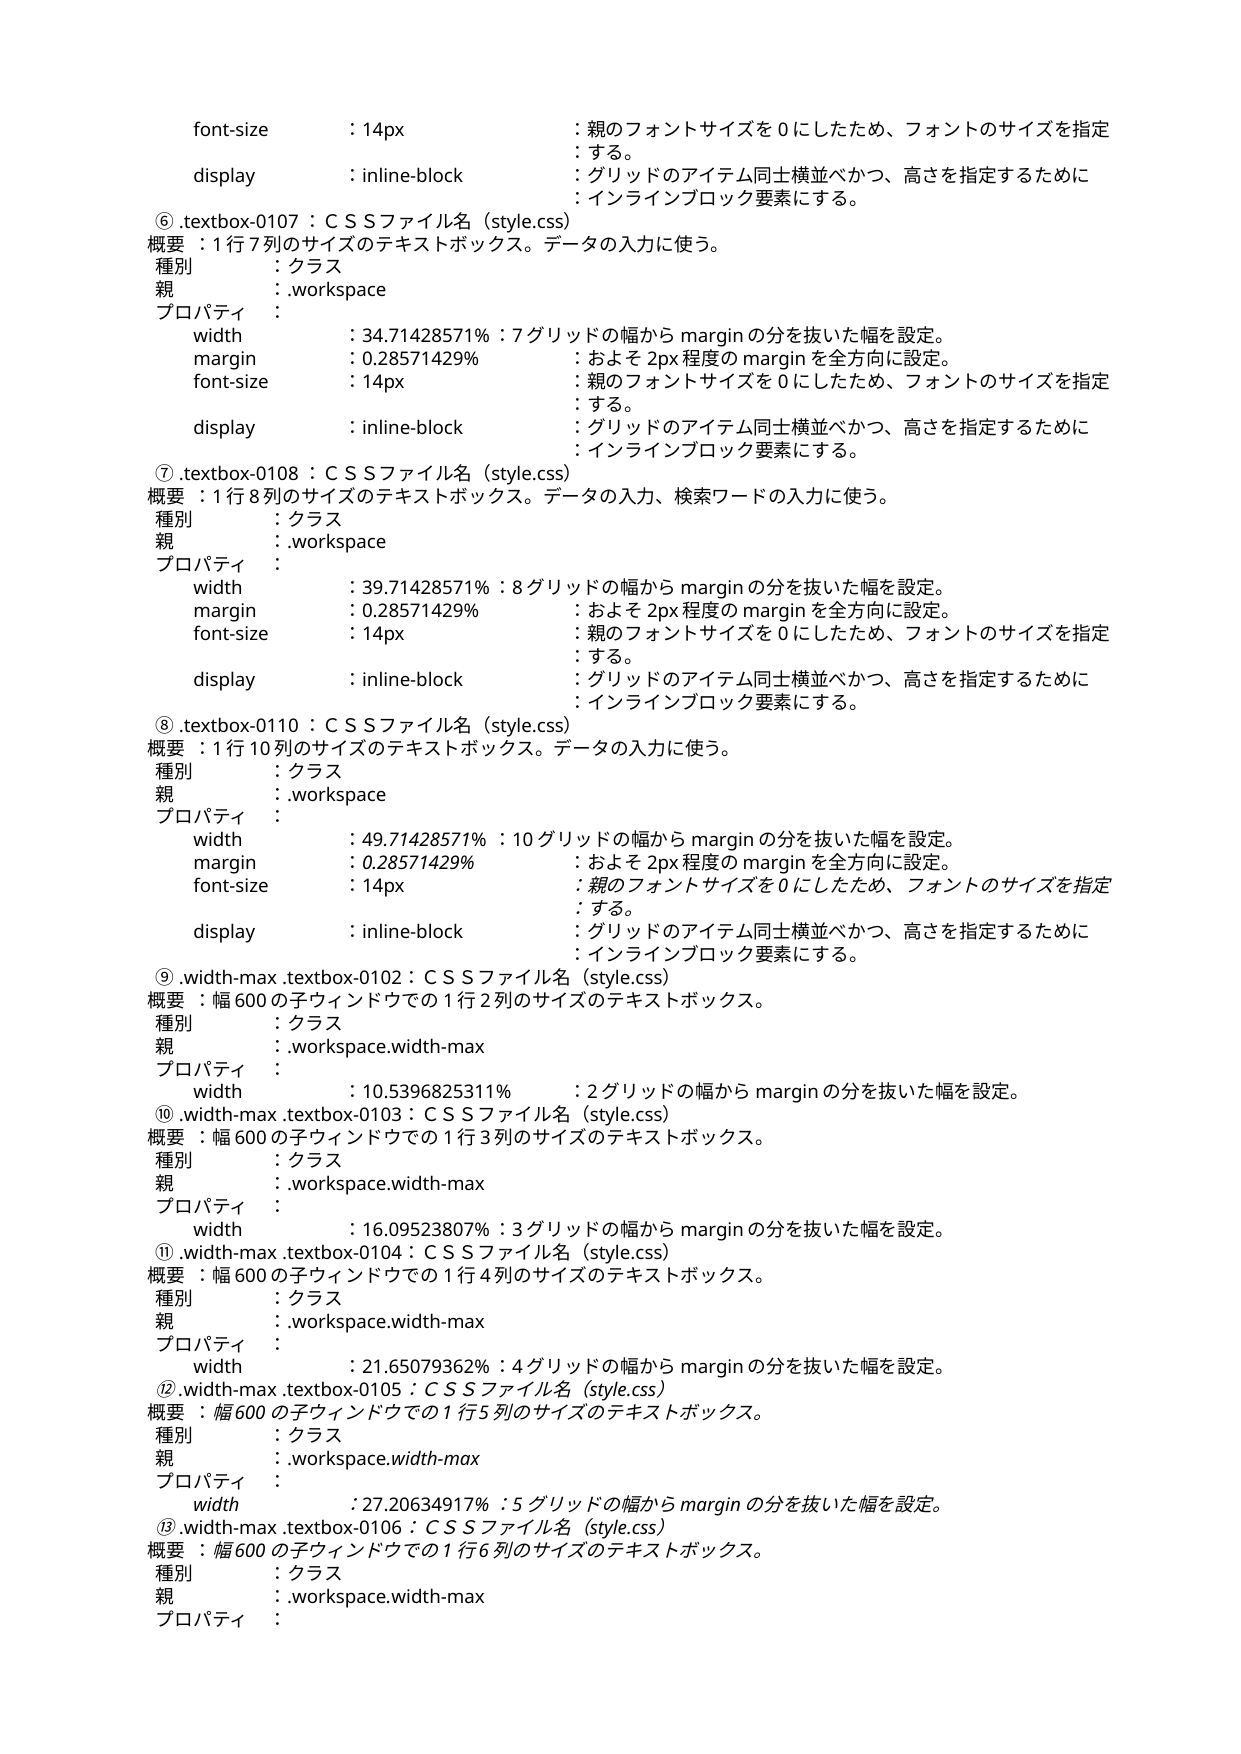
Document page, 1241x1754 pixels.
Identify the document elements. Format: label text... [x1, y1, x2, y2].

text 親 ：.workspace.width-max [118, 1585, 1122, 1608]
text プロパティ ： [118, 1195, 1122, 1218]
text 親 ：.workspace.width-max [118, 1310, 1122, 1333]
text width ：49.71428571% ：10グリッドの幅からmarginの分を抜いた幅を設定。 [118, 828, 1122, 851]
text width ：21.65079362% ：4グリッドの幅からmarginの分を抜いた幅を設定。 [118, 1356, 1122, 1378]
text ：インラインブロック要素にする。 [118, 943, 1122, 966]
text font-size ：14px ：親のフォントサイズを0にしたため、フォントのサイズを指定 [118, 622, 1122, 645]
text プロパティ ： [118, 553, 1122, 576]
text ：インラインブロック要素にする。 [118, 187, 1122, 210]
text font-size ：14px ：親のフォントサイズを0にしたため、フォントのサイズを指定 [118, 118, 1122, 141]
text ⑩ .width-max .textbox-0103：ＣＳＳファイル名（style.css） [118, 1103, 1122, 1126]
text font-size ：14px ：親のフォントサイズを0にしたため、フォントのサイズを指定 [118, 874, 1122, 897]
text 概要 ：1行7列のサイズのテキストボックス。データの入力に使う。 [118, 233, 1122, 256]
text display ：inline-block ：グリッドのアイテム同士横並べかつ、高さを指定するために [118, 668, 1122, 691]
text 種別 ：クラス [118, 1012, 1122, 1035]
text 種別 ：クラス [118, 1149, 1122, 1172]
text ⑪ .width-max .textbox-0104：ＣＳＳファイル名（style.css） [118, 1241, 1122, 1264]
text プロパティ ： [118, 1470, 1122, 1493]
text ⑥ .textbox-0107 ：ＣＳＳファイル名（style.css） [118, 210, 1122, 233]
text ：する。 [118, 897, 1122, 920]
text 種別 ：クラス [118, 1287, 1122, 1310]
text display ：inline-block ：グリッドのアイテム同士横並べかつ、高さを指定するために [118, 416, 1122, 439]
text display ：inline-block ：グリッドのアイテム同士横並べかつ、高さを指定するために [118, 920, 1122, 943]
text ⑬ .width-max .textbox-0106：ＣＳＳファイル名（style.css） [118, 1516, 1122, 1539]
text ⑫ .width-max .textbox-0105：ＣＳＳファイル名（style.css） [118, 1378, 1122, 1401]
text 種別 ：クラス [118, 256, 1122, 278]
text 種別 ：クラス [118, 760, 1122, 783]
text 概要 ：幅600の子ウィンドウでの1行5列のサイズのテキストボックス。 [118, 1401, 1122, 1424]
text 親 ：.workspace [118, 531, 1122, 553]
text 概要 ：幅600の子ウィンドウでの1行2列のサイズのテキストボックス。 [118, 989, 1122, 1012]
text 種別 ：クラス [118, 1562, 1122, 1585]
text 概要 ：1行8列のサイズのテキストボックス。データの入力、検索ワードの入力に使う。 [118, 485, 1122, 508]
text ⑨ .width-max .textbox-0102：ＣＳＳファイル名（style.css） [118, 966, 1122, 989]
text 親 ：.workspace.width-max [118, 1172, 1122, 1195]
text ：する。 [118, 393, 1122, 416]
text margin ：0.28571429% ：およそ2px程度のmarginを全方向に設定。 [118, 599, 1122, 622]
text 概要 ：幅600の子ウィンドウでの1行3列のサイズのテキストボックス。 [118, 1126, 1122, 1149]
text ⑧ .textbox-0110 ：ＣＳＳファイル名（style.css） [118, 714, 1122, 737]
text width ：10.5396825311% ：2グリッドの幅からmarginの分を抜いた幅を設定。 [118, 1081, 1122, 1103]
text プロパティ ： [118, 301, 1122, 324]
text プロパティ ： [118, 1058, 1122, 1081]
text 親 ：.workspace.width-max [118, 1035, 1122, 1058]
text width ：34.71428571% ：7グリッドの幅からmarginの分を抜いた幅を設定。 [118, 324, 1122, 347]
text 概要 ：幅600の子ウィンドウでの1行6列のサイズのテキストボックス。 [118, 1539, 1122, 1562]
text width ：16.09523807% ：3グリッドの幅からmarginの分を抜いた幅を設定。 [118, 1218, 1122, 1241]
text ：する。 [118, 645, 1122, 668]
text プロパティ ： [118, 1333, 1122, 1356]
text 親 ：.workspace [118, 783, 1122, 806]
text display ：inline-block ：グリッドのアイテム同士横並べかつ、高さを指定するために [118, 164, 1122, 187]
text 親 ：.workspace [118, 278, 1122, 301]
text 概要 ：幅600の子ウィンドウでの1行4列のサイズのテキストボックス。 [118, 1264, 1122, 1287]
text プロパティ ： [118, 1608, 1122, 1631]
text margin ：0.28571429% ：およそ2px程度のmarginを全方向に設定。 [118, 851, 1122, 874]
text 概要 ：1行10列のサイズのテキストボックス。データの入力に使う。 [118, 737, 1122, 760]
text ：インラインブロック要素にする。 [118, 691, 1122, 714]
text width ：27.20634917% ：5グリッドの幅からmarginの分を抜いた幅を設定。 [118, 1493, 1122, 1516]
text 種別 ：クラス [118, 508, 1122, 531]
text ：する。 [118, 141, 1122, 164]
text 親 ：.workspace.width-max [118, 1447, 1122, 1470]
text 種別 ：クラス [118, 1424, 1122, 1447]
text font-size ：14px ：親のフォントサイズを0にしたため、フォントのサイズを指定 [118, 370, 1122, 393]
text margin ：0.28571429% ：およそ2px程度のmarginを全方向に設定。 [118, 347, 1122, 370]
text プロパティ ： [118, 806, 1122, 828]
text ：インラインブロック要素にする。 [118, 439, 1122, 462]
text ⑦ .textbox-0108 ：ＣＳＳファイル名（style.css） [118, 462, 1122, 485]
text width ：39.71428571% ：8グリッドの幅からmarginの分を抜いた幅を設定。 [118, 576, 1122, 599]
